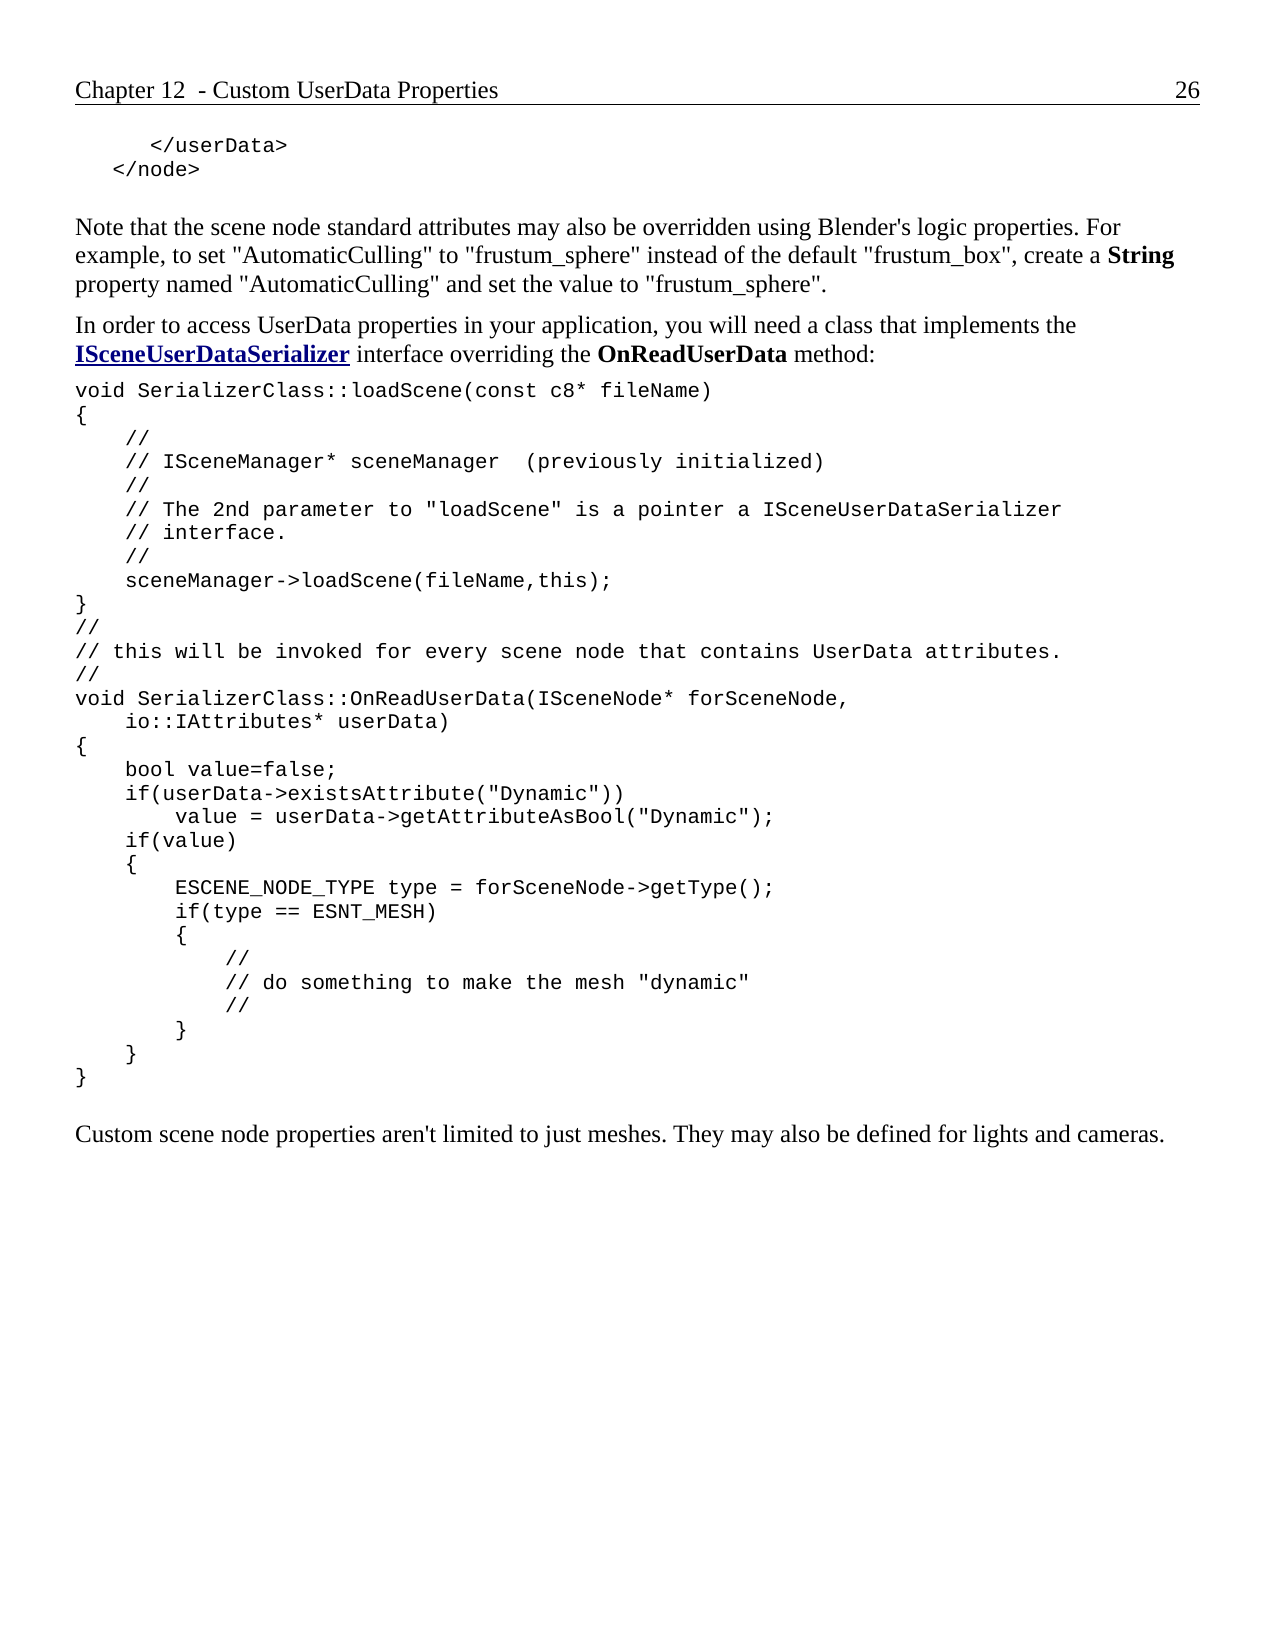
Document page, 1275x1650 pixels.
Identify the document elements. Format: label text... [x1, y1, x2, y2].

text } [75, 1019, 1200, 1043]
text } [75, 593, 1200, 617]
text In order to access UserData properties in your application, you will need a class that implements the ISceneUserDataSerializer interface overriding the OnReadUserData method: [75, 311, 1200, 368]
text io::IAttributes* userData) [75, 712, 1200, 735]
text { [75, 735, 1200, 759]
text // The 2nd parameter to "loadScene" is a pointer a ISceneUserDataSerializer [75, 499, 1200, 522]
text if(value) [75, 830, 1200, 853]
text Note that the scene node standard attributes may also be overridden using Blender's logic properties. For example, to set "AutomaticCulling" to "frustum_sphere" instead of the default "frustum_box", create a String property named "AutomaticCulling" and set the value to "frustum_sphere". [75, 212, 1200, 298]
text Custom scene node properties aren't limited to just meshes. They may also be defined for lights and cameras. [75, 1119, 1200, 1148]
text void SerializerClass::loadScene(const c8* fileName) [75, 381, 1200, 404]
text { [75, 924, 1200, 948]
text // ISceneManager* sceneManager (previously initialized) [75, 451, 1200, 475]
text value = userData->getAttributeAsBool("Dynamic"); [75, 806, 1200, 830]
text // [75, 475, 1200, 499]
text bool value=false; [75, 759, 1200, 782]
text </userData> [75, 135, 1200, 159]
text // do something to make the mesh "dynamic" [75, 972, 1200, 995]
text </node> [75, 159, 1200, 182]
text { [75, 853, 1200, 877]
text if(type == ESNT_MESH) [75, 901, 1200, 924]
text // [75, 617, 1200, 641]
text // [75, 428, 1200, 451]
text // [75, 664, 1200, 688]
text ESCENE_NODE_TYPE type = forSceneNode->getType(); [75, 877, 1200, 901]
text // [75, 546, 1200, 570]
text sceneManager->loadScene(fileName,this); [75, 570, 1200, 593]
text // [75, 948, 1200, 972]
text { [75, 404, 1200, 428]
text if(userData->existsAttribute("Dynamic")) [75, 782, 1200, 806]
text // this will be invoked for every scene node that contains UserData attributes. [75, 641, 1200, 664]
text // interface. [75, 522, 1200, 546]
text void SerializerClass::OnReadUserData(ISceneNode* forSceneNode, [75, 688, 1200, 712]
text } [75, 1043, 1200, 1066]
text } [75, 1066, 1200, 1090]
text // [75, 995, 1200, 1019]
